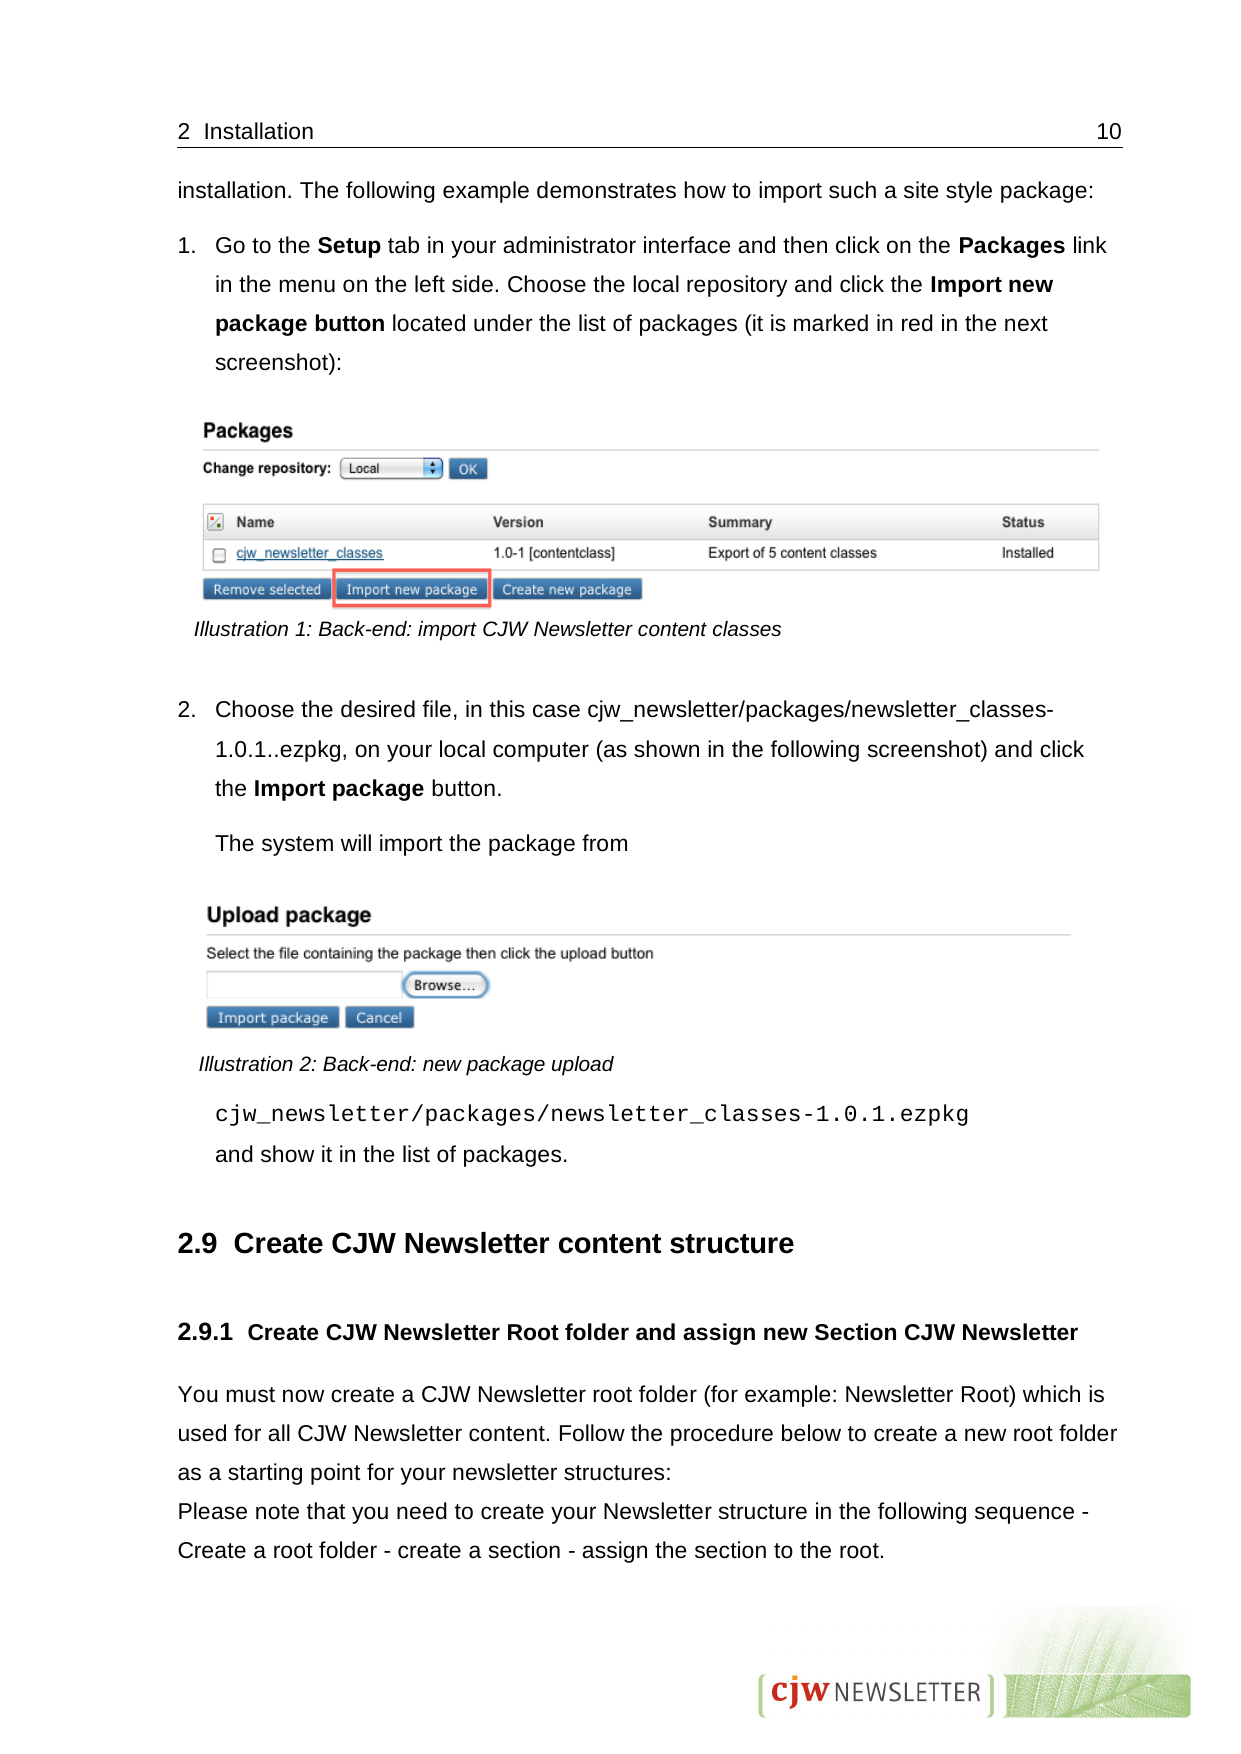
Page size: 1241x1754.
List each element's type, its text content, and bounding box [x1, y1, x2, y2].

subtitle Create CJW Newsletter Root folder and assign new Section CJW Newsletter [177, 1318, 1122, 1346]
list You must now create a CJW Newsletter root folder (for example: Newsletter Root) which is used for all CJW Newsletter content. Follow the procedure below to create a new root folder as a starting point for your newsletter structures: Please note that you need to create your Newsletter structure in the following sequence - Create a root folder - create a section - assign the section to the root. [140, 1382, 1122, 1564]
picture [193, 413, 1107, 618]
text installation. The following example demonstrates how to import such a site style package: [177, 177, 1122, 203]
text Illustration 1: Back-end: import CJW Newsletter content classes [194, 618, 1107, 641]
text Illustration 2: Back-end: new package upload [198, 1052, 1071, 1076]
list Go to the Setup tab in your administrator interface and then click on the Packages link in the menu on the left side. Choose the local repository and click the Import new package button located under the list of packages (it is marked in red in the next screenshot): [177, 232, 1122, 376]
picture [198, 899, 1072, 1052]
list The system will import the package from cjw_newsletter/packages/newsletter_classes-1.0.1.ezpkg and show it in the list of packages. [177, 830, 1122, 1167]
list Choose the desired file, in this case cjw_newsletter/packages/newsletter_classes-1.0.1..ezpkg, on your local computer (as shown in the following screenshot) and click the Import package button. [177, 697, 1122, 801]
subtitle Create CJW Newsletter content structure [177, 1227, 1122, 1259]
picture [757, 1606, 1192, 1719]
